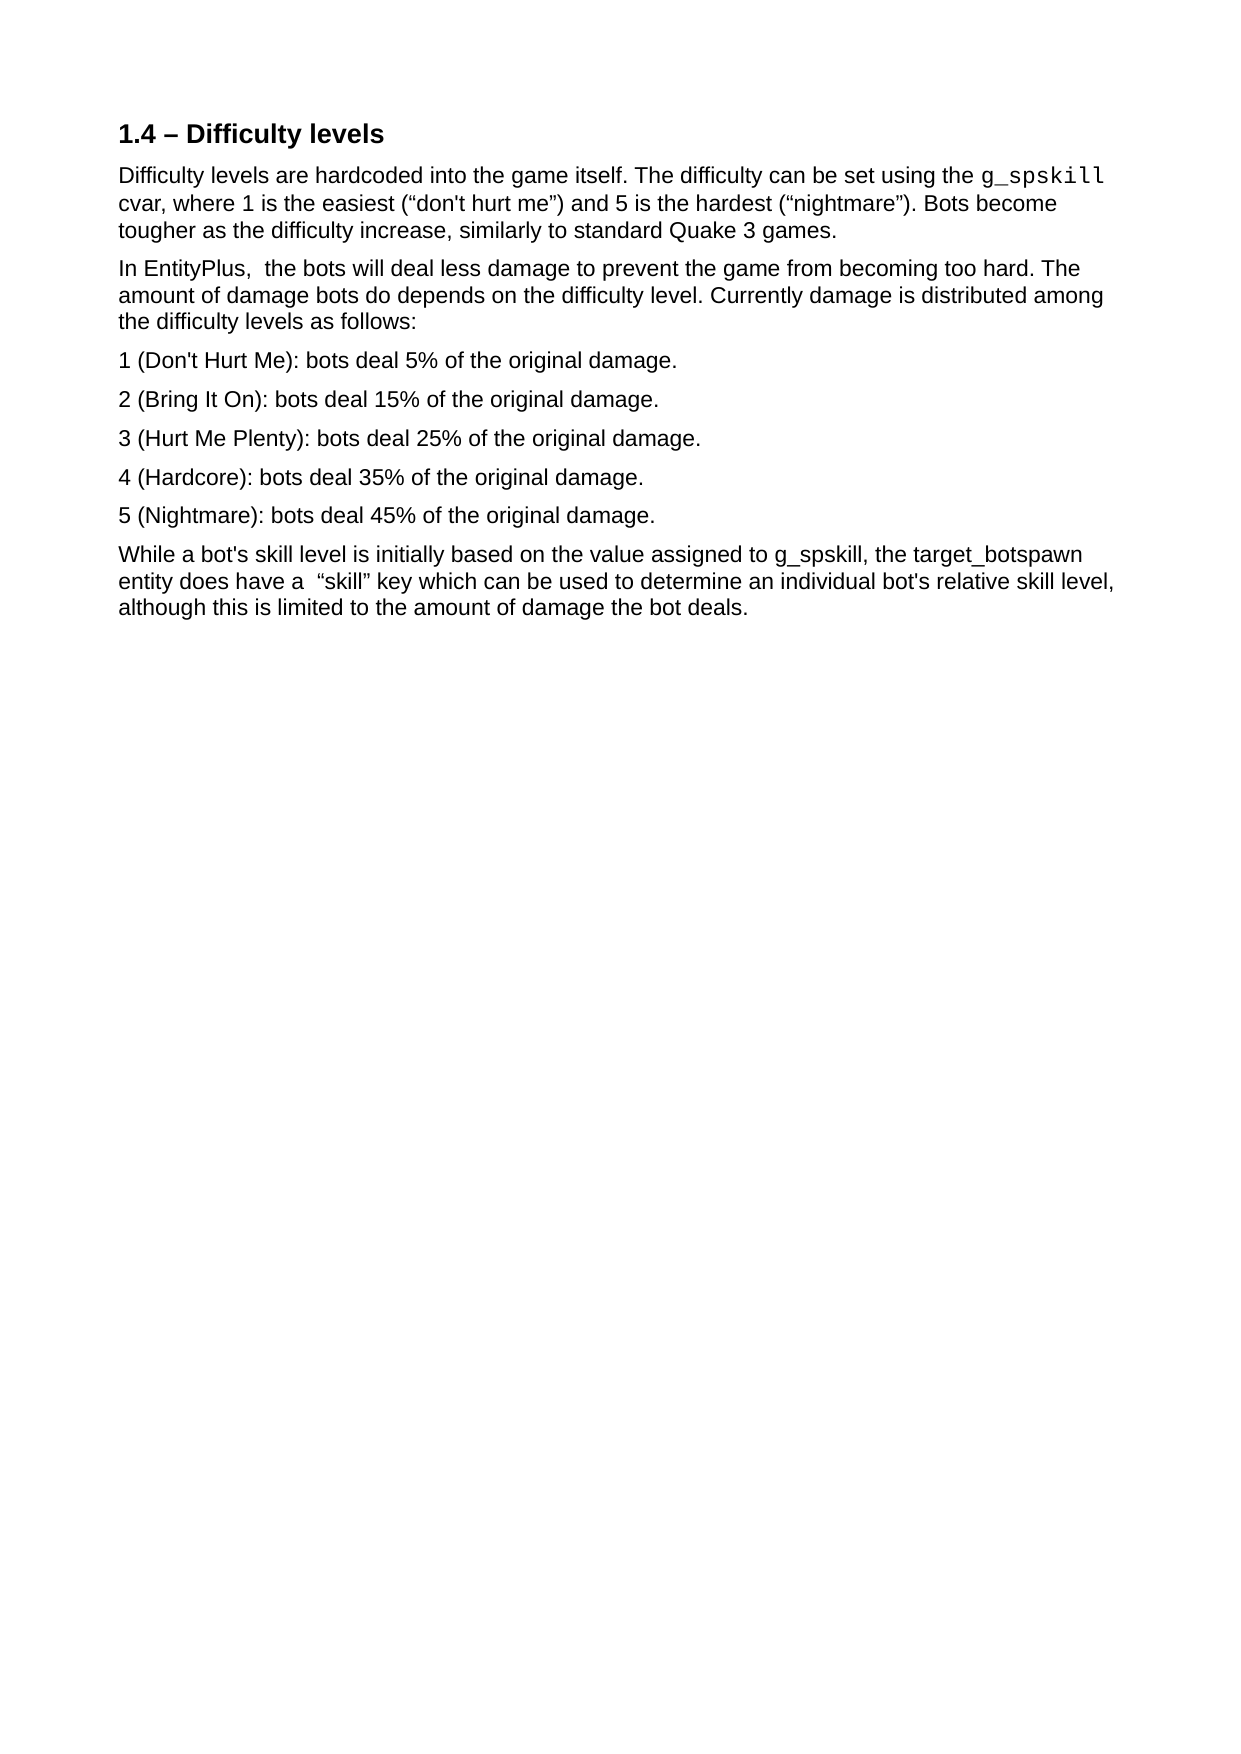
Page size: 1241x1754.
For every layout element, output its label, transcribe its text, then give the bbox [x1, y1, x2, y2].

text Difficulty levels are hardcoded into the game itself. The difficulty can be set using the g_spskill cvar, where 1 is the easiest (“don't hurt me”) and 5 is the hardest (“nightmare”). Bots become tougher as the difficulty increase, similarly to standard Quake 3 games. [118, 162, 1122, 243]
text While a bot's skill level is initially based on the value assigned to g_spskill, the target_botspawn entity does have a “skill” key which can be used to determine an individual bot's relative skill level, although this is limited to the amount of damage the bot deals. [118, 541, 1122, 620]
text In EntityPlus, the bots will deal less damage to prevent the game from becoming too hard. The amount of damage bots do depends on the difficulty level. Currently damage is distributed among the difficulty levels as follows: [118, 255, 1122, 334]
subtitle 1.4 – Difficulty levels [118, 118, 1122, 149]
text 1 (Don't Hurt Me): bots deal 5% of the original damage. [118, 347, 1122, 373]
text 2 (Bring It On): bots deal 15% of the original damage. [118, 386, 1122, 412]
text 5 (Nightmare): bots deal 45% of the original damage. [118, 502, 1122, 529]
text 4 (Hardcore): bots deal 35% of the original damage. [118, 463, 1122, 490]
text 3 (Hurt Me Plenty): bots deal 25% of the original damage. [118, 425, 1122, 451]
